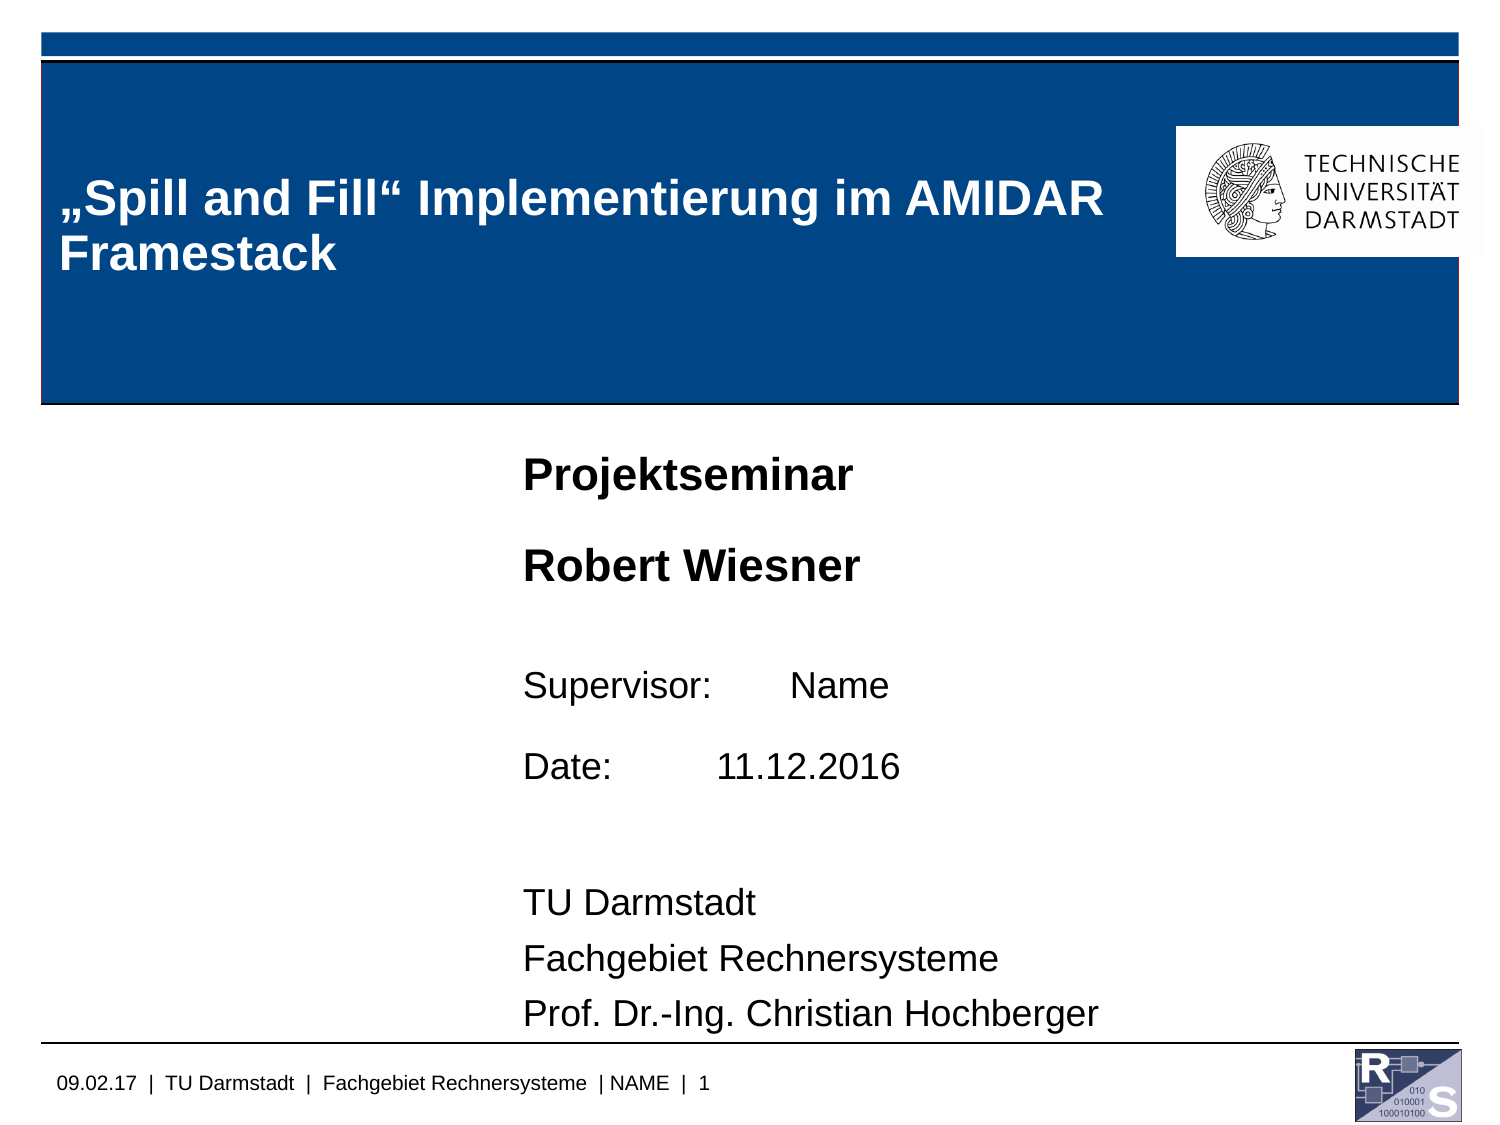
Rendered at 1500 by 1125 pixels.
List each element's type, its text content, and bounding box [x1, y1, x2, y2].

text_box Projektseminar Robert Wiesner Supervisor: Name Date: 11.12.2016 TU Darmstadt Fachgebiet Rechnersysteme Prof. Dr.-Ing. Christian Hochberger [437, 436, 1459, 1047]
title „Spill and Fill“ Implementierung im AMIDAR Framestack [59, 73, 1149, 378]
picture [1355, 1049, 1462, 1122]
